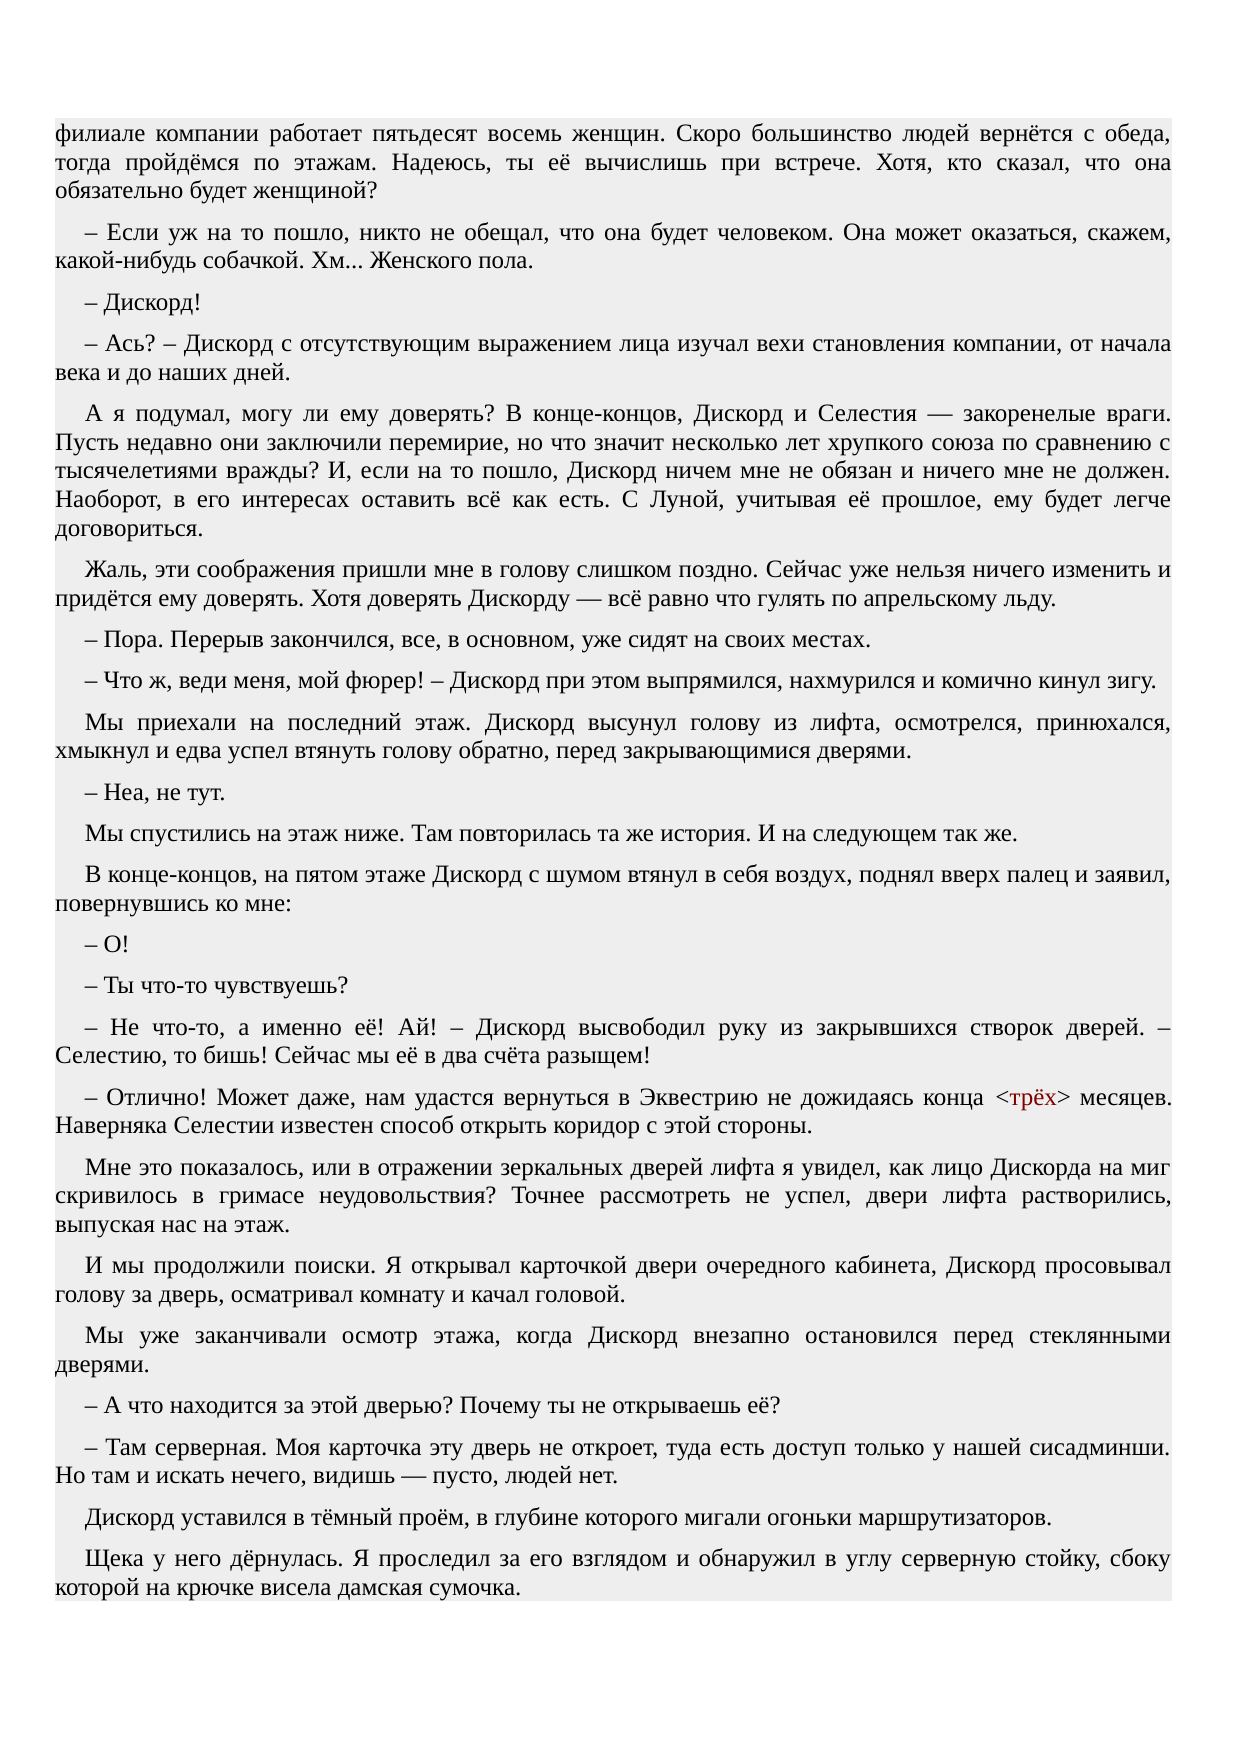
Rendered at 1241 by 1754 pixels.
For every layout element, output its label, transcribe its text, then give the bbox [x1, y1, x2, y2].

text И мы продолжили поиски. Я открывал карточкой двери очередного кабинета, Дискорд просовывал голову за дверь, осматривал комнату и качал головой. [55, 1251, 1172, 1308]
text филиале компании работает пятьдесят восемь женщин. Скоро большинство людей вернётся с обеда, тогда пройдёмся по этажам. Надеюсь, ты её вычислишь при встрече. Хотя, кто сказал, что она обязательно будет женщиной? [55, 118, 1172, 204]
text – Если уж на то пошло, никто не обещал, что она будет человеком. Она может оказаться, скажем, какой-нибудь собачкой. Хм... Женского пола. [55, 217, 1172, 274]
text – Дискорд! [55, 287, 1172, 316]
text – Не что-то, а именно её! Ай! – Дискорд высвободил руку из закрывшихся створок дверей. – Селестию, то бишь! Сейчас мы её в два счёта разыщем! [55, 1012, 1172, 1069]
text А я подумал, могу ли ему доверять? В конце-концов, Дискорд и Селестия — закоренелые враги. Пусть недавно они заключили перемирие, но что значит несколько лет хрупкого союза по сравнению с тысячелетиями вражды? И, если на то пошло, Дискорд ничем мне не обязан и ничего мне не должен. Наоборот, в его интересах оставить всё как есть. С Луной, учитывая её прошлое, ему будет легче договориться. [55, 398, 1172, 542]
text – Ты что-то чувствуешь? [55, 971, 1172, 999]
text – А что находится за этой дверью? Почему ты не открываешь её? [55, 1391, 1172, 1419]
text Щека у него дёрнулась. Я проследил за его взглядом и обнаружил в углу серверную стойку, сбоку которой на крючке висела дамская сумочка. [55, 1543, 1172, 1601]
text – Отлично! Может даже, нам удастся вернуться в Эквестрию не дожидаясь конца <трёх> месяцев. Наверняка Селестии известен способ открыть коридор с этой стороны. [55, 1082, 1172, 1139]
text – О! [55, 929, 1172, 958]
text – Что ж, веди меня, мой фюрер! – Дискорд при этом выпрямился, нахмурился и комично кинул зигу. [55, 666, 1172, 694]
text Мы спустились на этаж ниже. Там повторилась та же история. И на следующем так же. [55, 818, 1172, 847]
text Мне это показалось, или в отражении зеркальных дверей лифта я увидел, как лицо Дискорда на миг скривилось в гримасе неудовольствия? Точнее рассмотреть не успел, двери лифта растворились, выпуская нас на этаж. [55, 1152, 1172, 1238]
text Жаль, эти соображения пришли мне в голову слишком поздно. Сейчас уже нельзя ничего изменить и придётся ему доверять. Хотя доверять Дискорду — всё равно что гулять по апрельскому льду. [55, 554, 1172, 612]
text – Там серверная. Моя карточка эту дверь не откроет, туда есть доступ только у нашей сисадминши. Но там и искать нечего, видишь — пусто, людей нет. [55, 1432, 1172, 1489]
text – Ась? – Дискорд с отсутствующим выражением лица изучал вехи становления компании, от начала века и до наших дней. [55, 328, 1172, 386]
text – Пора. Перерыв закончился, все, в основном, уже сидят на своих местах. [55, 624, 1172, 653]
text Мы уже заканчивали осмотр этажа, когда Дискорд внезапно остановился перед стеклянными дверями. [55, 1321, 1172, 1378]
text – Неа, не тут. [55, 777, 1172, 806]
text В конце-концов, на пятом этаже Дискорд с шумом втянул в себя воздух, поднял вверх палец и заявил, повернувшись ко мне: [55, 859, 1172, 917]
text Мы приехали на последний этаж. Дискорд высунул голову из лифта, осмотрелся, принюхался, хмыкнул и едва успел втянуть голову обратно, перед закрывающимися дверями. [55, 707, 1172, 764]
text Дискорд уставился в тёмный проём, в глубине которого мигали огоньки маршрутизаторов. [55, 1502, 1172, 1531]
